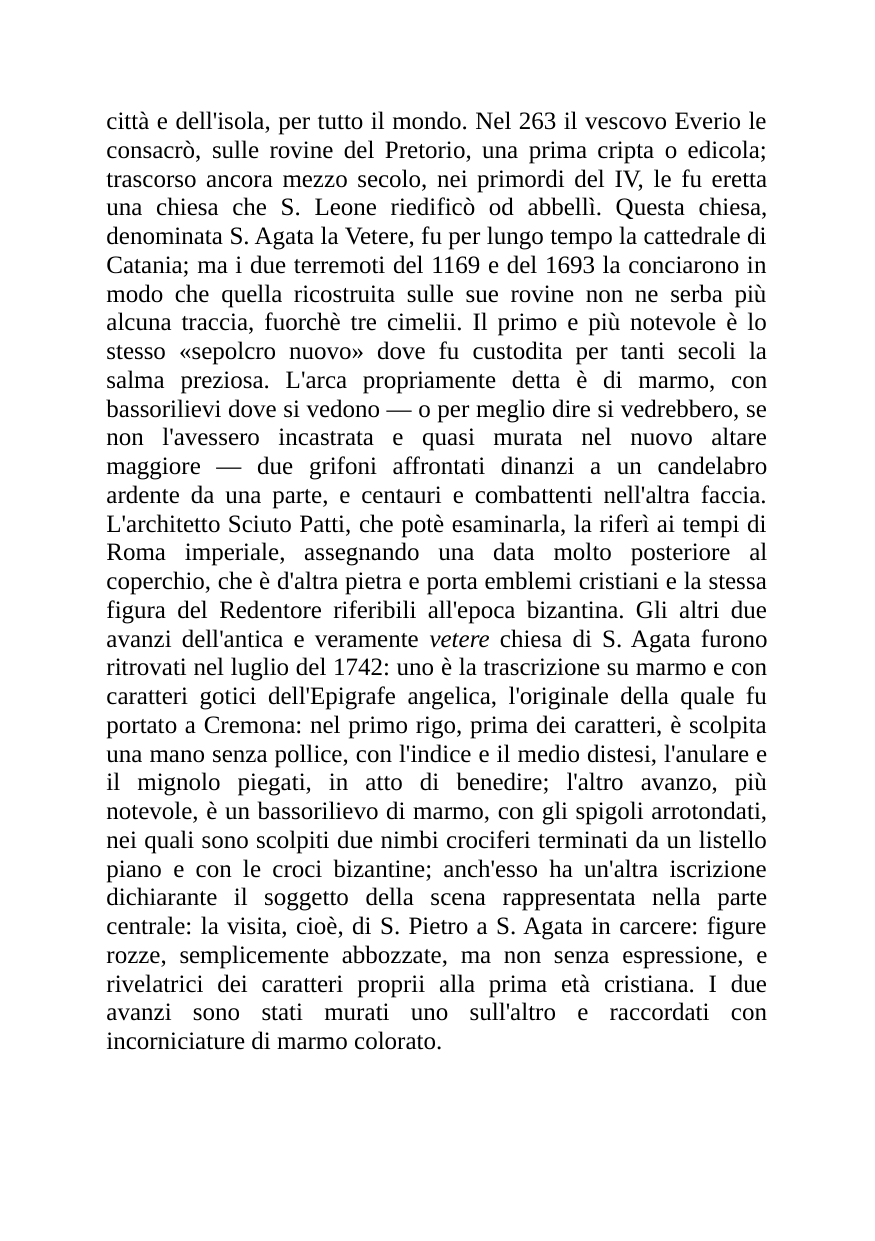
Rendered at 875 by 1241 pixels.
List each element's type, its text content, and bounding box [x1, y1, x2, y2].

text città e dell'isola, per tutto il mondo. Nel 263 il vescovo Everio le consacrò, sulle rovine del Pretorio, una prima cripta o edicola; trascorso ancora mezzo secolo, nei primordi del IV, le fu eretta una chiesa che S. Leone riedificò od abbellì. Questa chiesa, denominata S. Agata la Vetere, fu per lungo tempo la cattedrale di Catania; ma i due terremoti del 1169 e del 1693 la conciarono in modo che quella ricostruita sulle sue rovine non ne serba più alcuna traccia, fuorchè tre cimelii. Il primo e più notevole è lo stesso «sepolcro nuovo» dove fu custodita per tanti secoli la salma preziosa. L'arca propriamente detta è di marmo, con bassorilievi dove si vedono ― o per meglio dire si vedrebbero, se non l'avessero incastrata e quasi murata nel nuovo altare maggiore ― due grifoni affrontati dinanzi a un candelabro ardente da una parte, e centauri e combattenti nell'altra faccia. L'architetto Sciuto Patti, che potè esaminarla, la riferì ai tempi di Roma imperiale, assegnando una data molto posteriore al coperchio, che è d'altra pietra e porta emblemi cristiani e la stessa figura del Redentore riferibili all'epoca bizantina. Gli altri due avanzi dell'antica e veramente vetere chiesa di S. Agata furono ritrovati nel luglio del 1742: uno è la trascrizione su marmo e con caratteri gotici dell'Epigrafe angelica, l'originale della quale fu portato a Cremona: nel primo rigo, prima dei caratteri, è scolpita una mano senza pollice, con l'indice e il medio distesi, l'anulare e il mignolo piegati, in atto di benedire; l'altro avanzo, più notevole, è un bassorilievo di marmo, con gli spigoli arrotondati, nei quali sono scolpiti due nimbi crociferi terminati da un listello piano e con le croci bizantine; anch'esso ha un'altra iscrizione dichiarante il soggetto della scena rappresentata nella parte centrale: la visita, cioè, di S. Pietro a S. Agata in carcere: figure rozze, semplicemente abbozzate, ma non senza espressione, e rivelatrici dei caratteri proprii alla prima età cristiana. I due avanzi sono stati murati uno sull'altro e raccordati con incorniciature di marmo colorato. [106, 106, 768, 1055]
